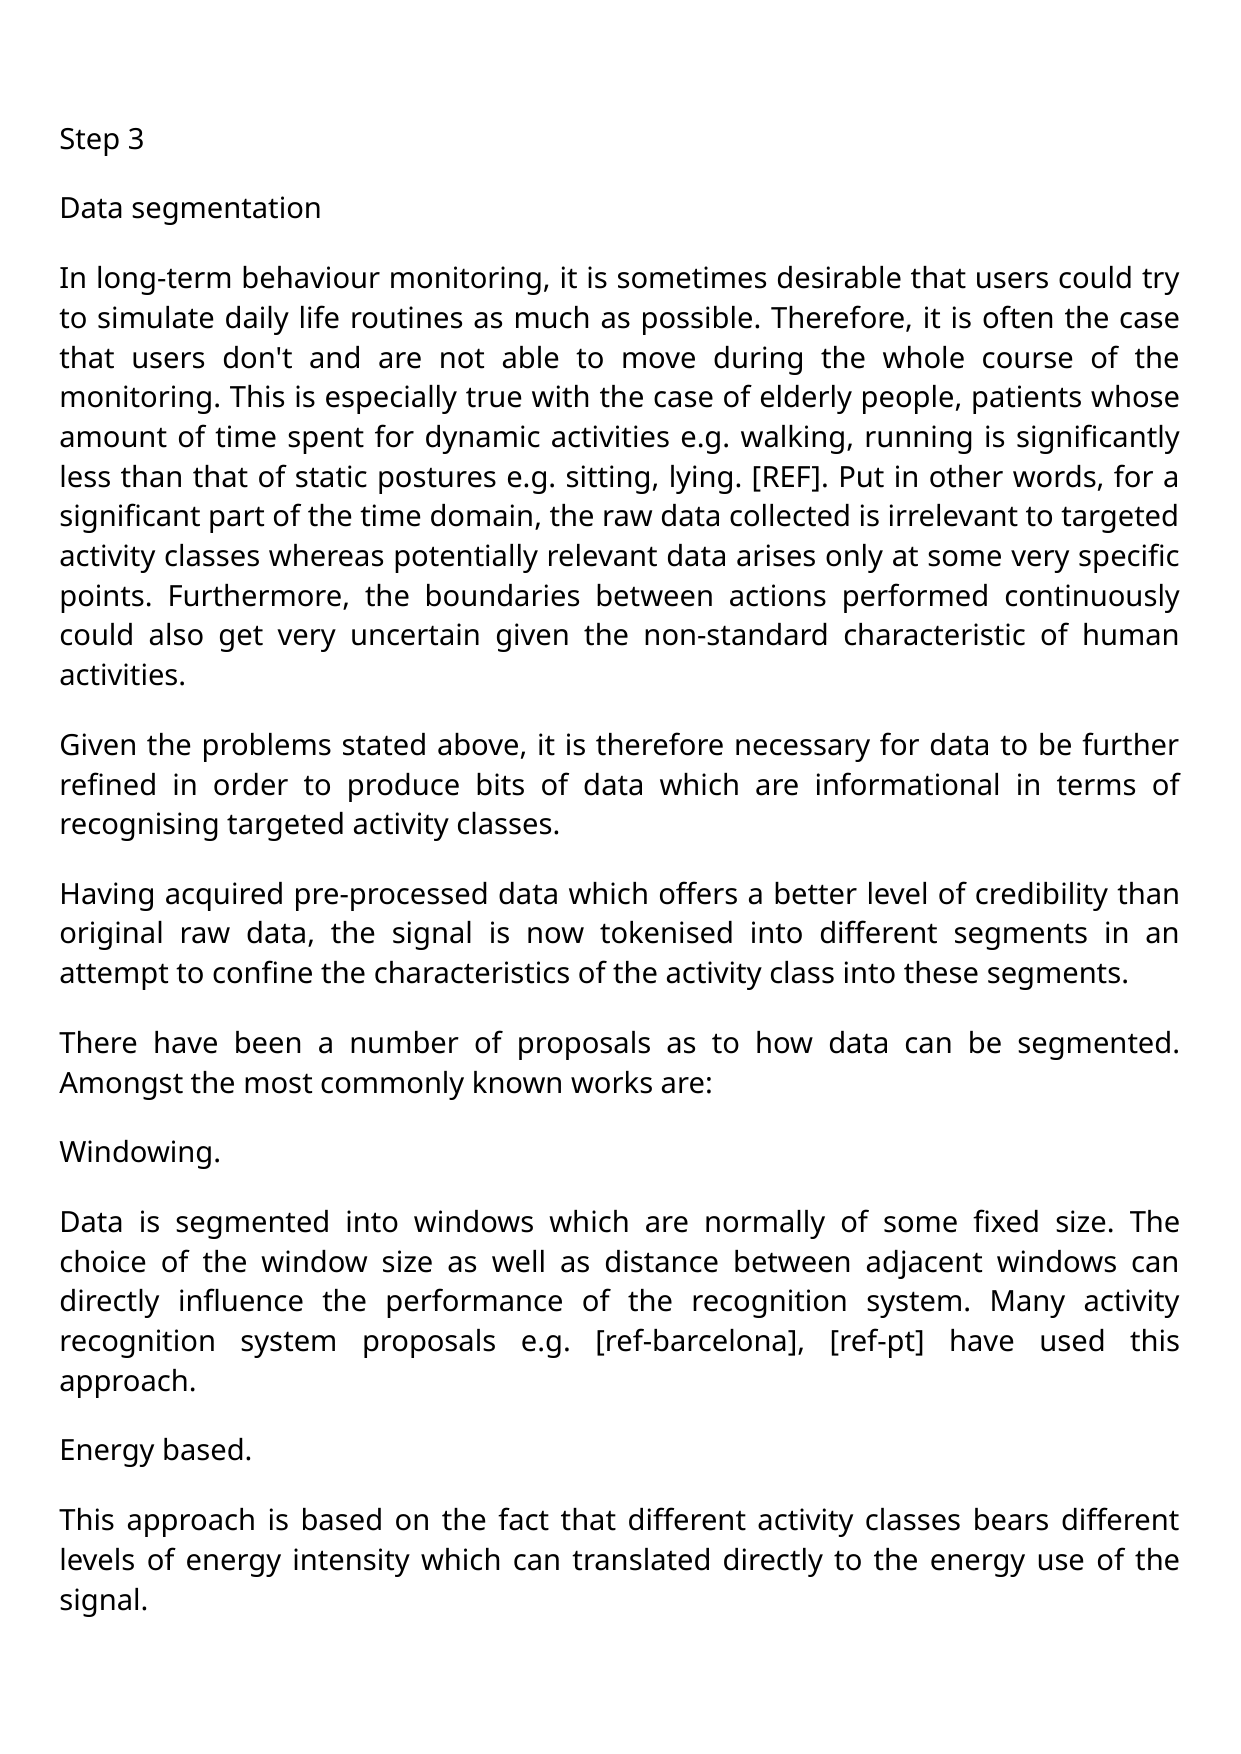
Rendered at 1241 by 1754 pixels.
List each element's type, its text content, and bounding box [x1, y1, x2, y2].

text Energy based. [59, 1430, 1181, 1469]
text Given the problems stated above, it is therefore necessary for data to be further refined in order to produce bits of data which are informational in terms of recognising targeted activity classes. [59, 724, 1181, 843]
text Having acquired pre-processed data which offers a better level of credibility than original raw data, the signal is now tokenised into different segments in an attempt to confine the characteristics of the activity class into these segments. [59, 873, 1181, 992]
text This approach is based on the fact that different activity classes bears different levels of energy intensity which can translated directly to the energy use of the signal. [59, 1499, 1181, 1618]
text Data is segmented into windows which are normally of some fixed size. The choice of the window size as well as distance between adjacent windows can directly influence the performance of the recognition system. Many activity recognition system proposals e.g. [ref-barcelona], [ref-pt] have used this approach. [59, 1201, 1181, 1400]
text In long-term behaviour monitoring, it is sometimes desirable that users could try to simulate daily life routines as much as possible. Therefore, it is often the case that users don't and are not able to move during the whole course of the monitoring. This is especially true with the case of elderly people, patients whose amount of time spent for dynamic activities e.g. walking, running is significantly less than that of static postures e.g. sitting, lying. [REF]. Put in other words, for a significant part of the time domain, the raw data collected is irrelevant to targeted activity classes whereas potentially relevant data arises only at some very specific points. Furthermore, the boundaries between actions performed continuously could also get very uncertain given the non-standard characteristic of human activities. [59, 257, 1181, 694]
text Data segmentation [59, 188, 1181, 227]
text Windowing. [59, 1132, 1181, 1171]
text Step 3 [59, 118, 1181, 158]
text There have been a number of proposals as to how data can be segmented. Amongst the most commonly known works are: [59, 1022, 1181, 1102]
